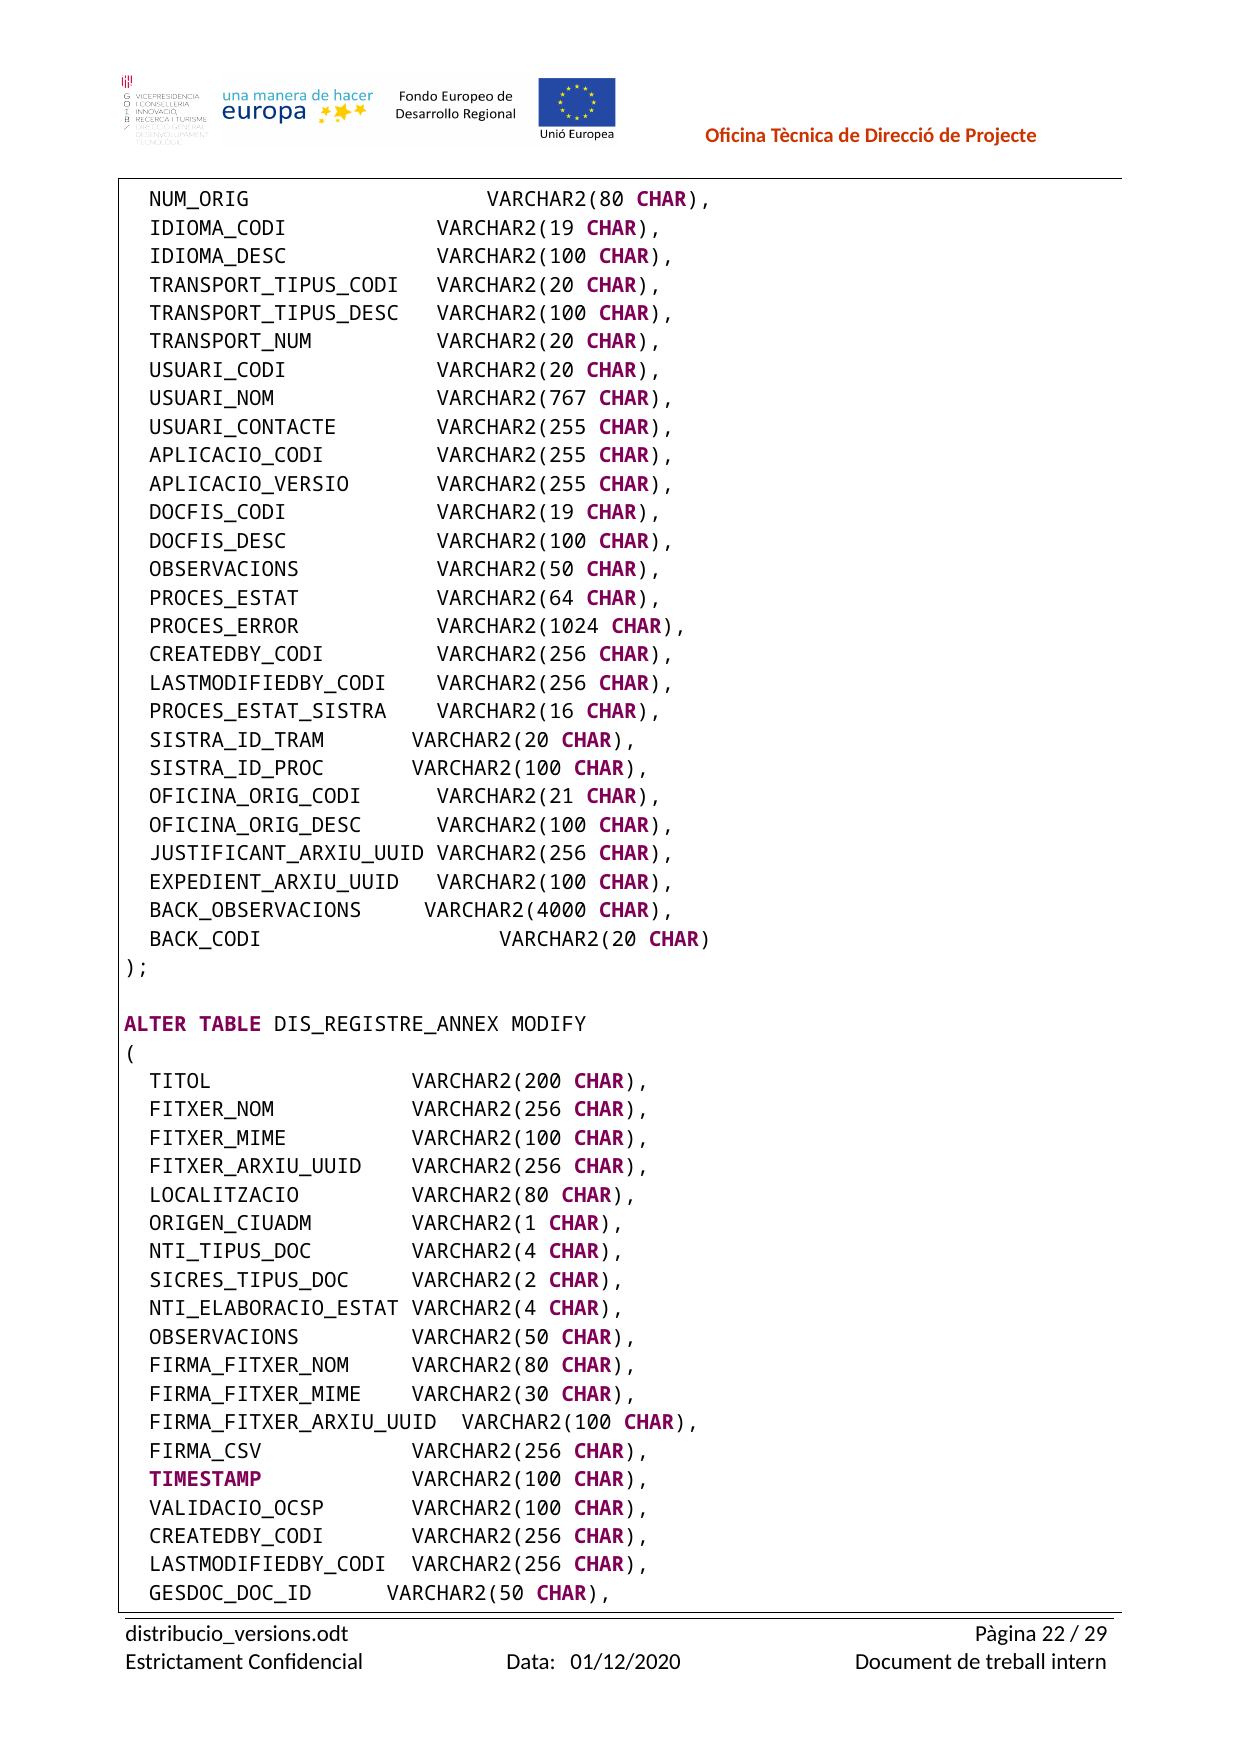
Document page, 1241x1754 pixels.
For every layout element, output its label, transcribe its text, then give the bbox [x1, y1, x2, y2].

picture [219, 73, 621, 147]
table_header NUM_ORIG VARCHAR2(80 CHAR), IDIOMA_CODI VARCHAR2(19 CHAR), IDIOMA_DESC VARCHAR2(100 CHAR), TRANSPORT_TIPUS_CODI VARCHAR2(20 CHAR), TRANSPORT_TIPUS_DESC VARCHAR2(100 CHAR), TRANSPORT_NUM VARCHAR2(20 CHAR), USUARI_CODI VARCHAR2(20 CHAR), USUARI_NOM VARCHAR2(767 CHAR), USUARI_CONTACTE VARCHAR2(255 CHAR), APLICACIO_CODI VARCHAR2(255 CHAR), APLICACIO_VERSIO VARCHAR2(255 CHAR), DOCFIS_CODI VARCHAR2(19 CHAR), DOCFIS_DESC VARCHAR2(100 CHAR), OBSERVACIONS VARCHAR2(50 CHAR), PROCES_ESTAT VARCHAR2(64 CHAR), PROCES_ERROR VARCHAR2(1024 CHAR), CREATEDBY_CODI VARCHAR2(256 CHAR), LASTMODIFIEDBY_CODI VARCHAR2(256 CHAR), PROCES_ESTAT_SISTRA VARCHAR2(16 CHAR), SISTRA_ID_TRAM VARCHAR2(20 CHAR), SISTRA_ID_PROC VARCHAR2(100 CHAR), OFICINA_ORIG_CODI VARCHAR2(21 CHAR), OFICINA_ORIG_DESC VARCHAR2(100 CHAR), JUSTIFICANT_ARXIU_UUID VARCHAR2(256 CHAR), EXPEDIENT_ARXIU_UUID VARCHAR2(100 CHAR), BACK_OBSERVACIONS VARCHAR2(4000 CHAR), BACK_CODI VARCHAR2(20 CHAR) ); ALTER TABLE DIS_REGISTRE_ANNEX MODIFY ( TITOL VARCHAR2(200 CHAR), FITXER_NOM VARCHAR2(256 CHAR), FITXER_MIME VARCHAR2(100 CHAR), FITXER_ARXIU_UUID VARCHAR2(256 CHAR), LOCALITZACIO VARCHAR2(80 CHAR), ORIGEN_CIUADM VARCHAR2(1 CHAR), NTI_TIPUS_DOC VARCHAR2(4 CHAR), SICRES_TIPUS_DOC VARCHAR2(2 CHAR), NTI_ELABORACIO_ESTAT VARCHAR2(4 CHAR), OBSERVACIONS VARCHAR2(50 CHAR), FIRMA_FITXER_NOM VARCHAR2(80 CHAR), FIRMA_FITXER_MIME VARCHAR2(30 CHAR), FIRMA_FITXER_ARXIU_UUID VARCHAR2(100 CHAR), FIRMA_CSV VARCHAR2(256 CHAR), TIMESTAMP VARCHAR2(100 CHAR), VALIDACIO_OCSP VARCHAR2(100 CHAR), CREATEDBY_CODI VARCHAR2(256 CHAR), LASTMODIFIEDBY_CODI VARCHAR2(256 CHAR), GESDOC_DOC_ID VARCHAR2(50 CHAR), [119, 179, 1122, 1612]
picture [118, 73, 213, 147]
